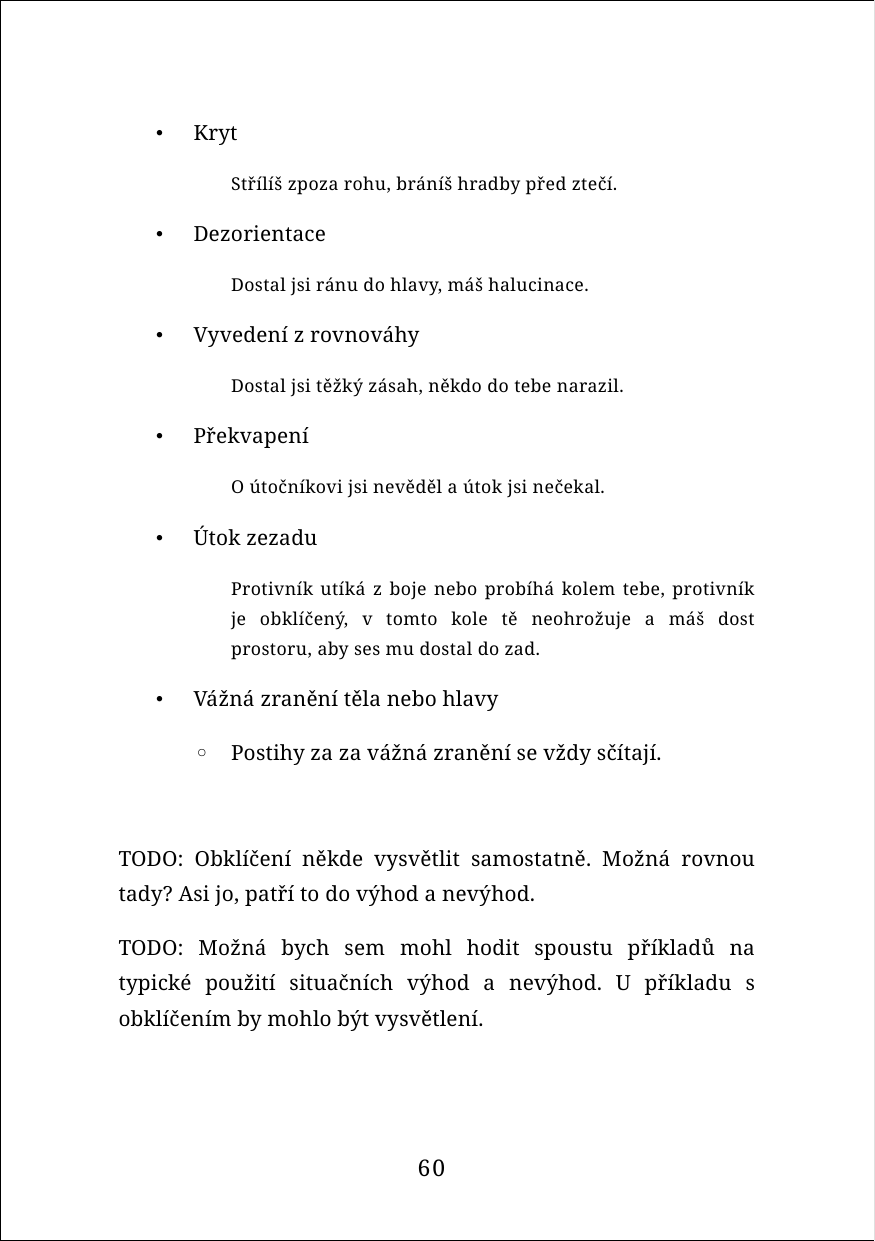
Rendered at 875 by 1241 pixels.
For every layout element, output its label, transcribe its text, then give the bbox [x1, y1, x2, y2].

list Překvapení [156, 422, 756, 450]
text TODO: Možná bych sem mohl hodit spoustu příkladů na typické použití situačních výhod a nevýhod. U příkladu s obklíčením by mohlo být vysvětlení. [118, 933, 756, 1032]
list O útočníkovi jsi nevěděl a útok jsi nečekal. [193, 475, 756, 499]
text TODO: Obklíčení někde vysvětlit samostatně. Možná rovnou tady? Asi jo, patří to do výhod a nevýhod. [118, 844, 756, 908]
list Kryt [156, 118, 756, 147]
list Dezorientace [156, 219, 756, 248]
list Útok zezadu [156, 523, 756, 551]
list Střílíš zpoza rohu, bráníš hradby před ztečí. [193, 171, 756, 196]
list Vyvedení z rovnováhy [156, 321, 756, 349]
list Vážná zranění těla nebo hlavy [156, 684, 756, 713]
list Dostal jsi těžký zásah, někdo do tebe narazil. [193, 374, 756, 398]
list Protivník utíká z boje nebo probíhá kolem tebe, protivník je obklíčený, v tomto kole tě neohrožuje a máš dost prostoru, aby ses mu dostal do zad. [193, 576, 756, 661]
list Dostal jsi ránu do hlavy, máš halucinace. [193, 273, 756, 297]
list Postihy za za vážná zranění se vždy sčítají. [193, 738, 756, 766]
